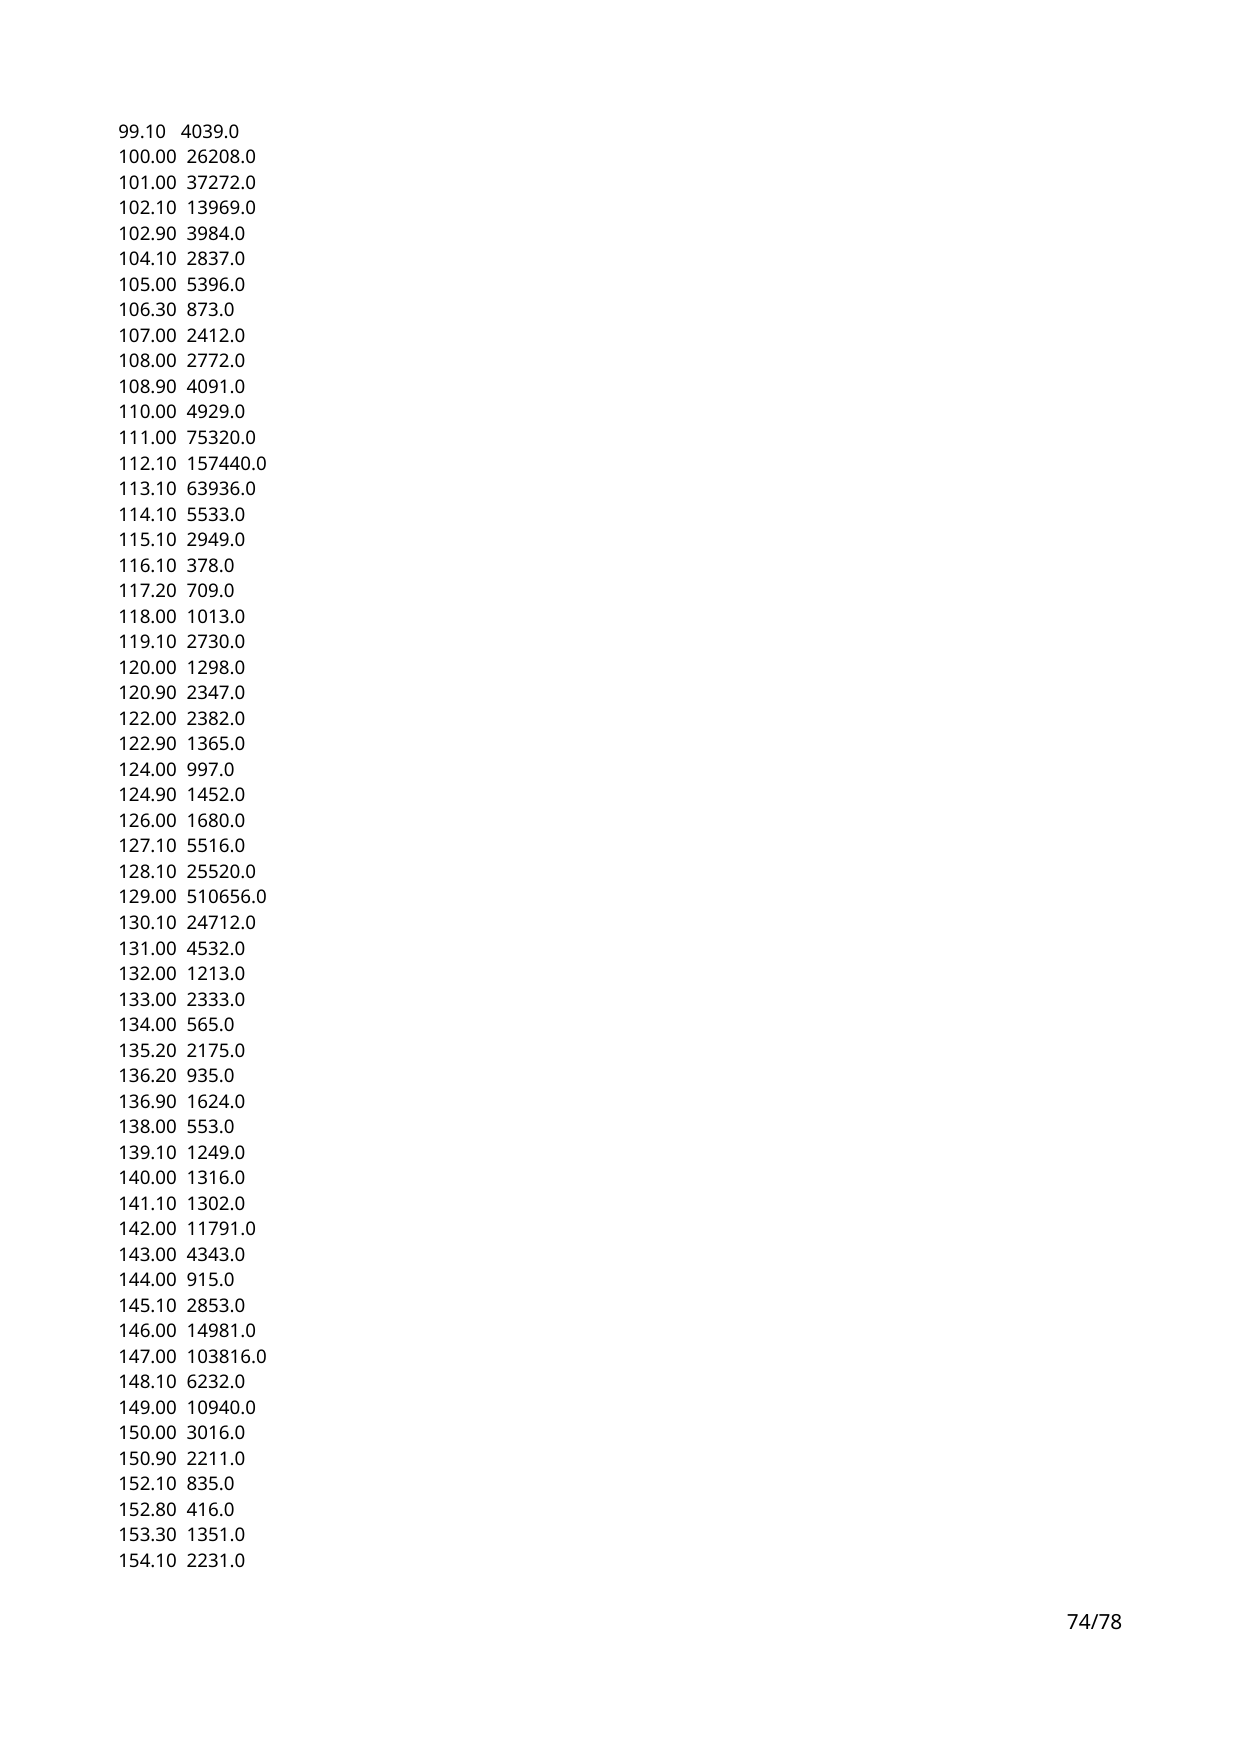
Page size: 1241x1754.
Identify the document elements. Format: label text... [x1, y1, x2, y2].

text 113.10 63936.0 [118, 475, 1122, 501]
text 135.20 2175.0 [118, 1037, 1122, 1062]
text 140.00 1316.0 [118, 1164, 1122, 1190]
text 143.00 4343.0 [118, 1241, 1122, 1267]
text 100.00 26208.0 [118, 144, 1122, 169]
text 138.00 553.0 [118, 1113, 1122, 1139]
text 149.00 10940.0 [118, 1394, 1122, 1420]
text 101.00 37272.0 [118, 169, 1122, 195]
text 99.10 4039.0 [118, 118, 1122, 144]
text 142.00 11791.0 [118, 1216, 1122, 1241]
text 105.00 5396.0 [118, 271, 1122, 297]
text 153.30 1351.0 [118, 1522, 1122, 1547]
text 150.90 2211.0 [118, 1445, 1122, 1471]
text 104.10 2837.0 [118, 246, 1122, 271]
text 144.00 915.0 [118, 1267, 1122, 1292]
text 126.00 1680.0 [118, 807, 1122, 833]
text 116.10 378.0 [118, 552, 1122, 577]
text 139.10 1249.0 [118, 1139, 1122, 1164]
text 129.00 510656.0 [118, 884, 1122, 909]
text 127.10 5516.0 [118, 833, 1122, 858]
text 148.10 6232.0 [118, 1369, 1122, 1394]
text 108.00 2772.0 [118, 348, 1122, 373]
text 124.00 997.0 [118, 756, 1122, 782]
text 128.10 25520.0 [118, 858, 1122, 884]
text 111.00 75320.0 [118, 424, 1122, 450]
text 132.00 1213.0 [118, 960, 1122, 986]
text 133.00 2333.0 [118, 986, 1122, 1011]
text 136.90 1624.0 [118, 1088, 1122, 1113]
text 120.00 1298.0 [118, 654, 1122, 679]
text 112.10 157440.0 [118, 450, 1122, 475]
text 102.90 3984.0 [118, 220, 1122, 246]
text 145.10 2853.0 [118, 1292, 1122, 1318]
text 122.00 2382.0 [118, 705, 1122, 731]
text 146.00 14981.0 [118, 1318, 1122, 1343]
text 154.10 2231.0 [118, 1547, 1122, 1573]
text 120.90 2347.0 [118, 679, 1122, 705]
text 117.20 709.0 [118, 577, 1122, 603]
text 152.80 416.0 [118, 1496, 1122, 1522]
text 110.00 4929.0 [118, 399, 1122, 424]
text 118.00 1013.0 [118, 603, 1122, 628]
text 106.30 873.0 [118, 297, 1122, 322]
text 134.00 565.0 [118, 1011, 1122, 1037]
text 102.10 13969.0 [118, 195, 1122, 220]
text 130.10 24712.0 [118, 909, 1122, 935]
text 108.90 4091.0 [118, 373, 1122, 399]
text 115.10 2949.0 [118, 526, 1122, 552]
text 150.00 3016.0 [118, 1420, 1122, 1445]
text 147.00 103816.0 [118, 1343, 1122, 1369]
text 122.90 1365.0 [118, 731, 1122, 756]
text 152.10 835.0 [118, 1471, 1122, 1496]
text 119.10 2730.0 [118, 628, 1122, 654]
text 124.90 1452.0 [118, 782, 1122, 807]
text 114.10 5533.0 [118, 501, 1122, 526]
text 131.00 4532.0 [118, 935, 1122, 960]
text 136.20 935.0 [118, 1062, 1122, 1088]
text 141.10 1302.0 [118, 1190, 1122, 1216]
text 107.00 2412.0 [118, 322, 1122, 348]
